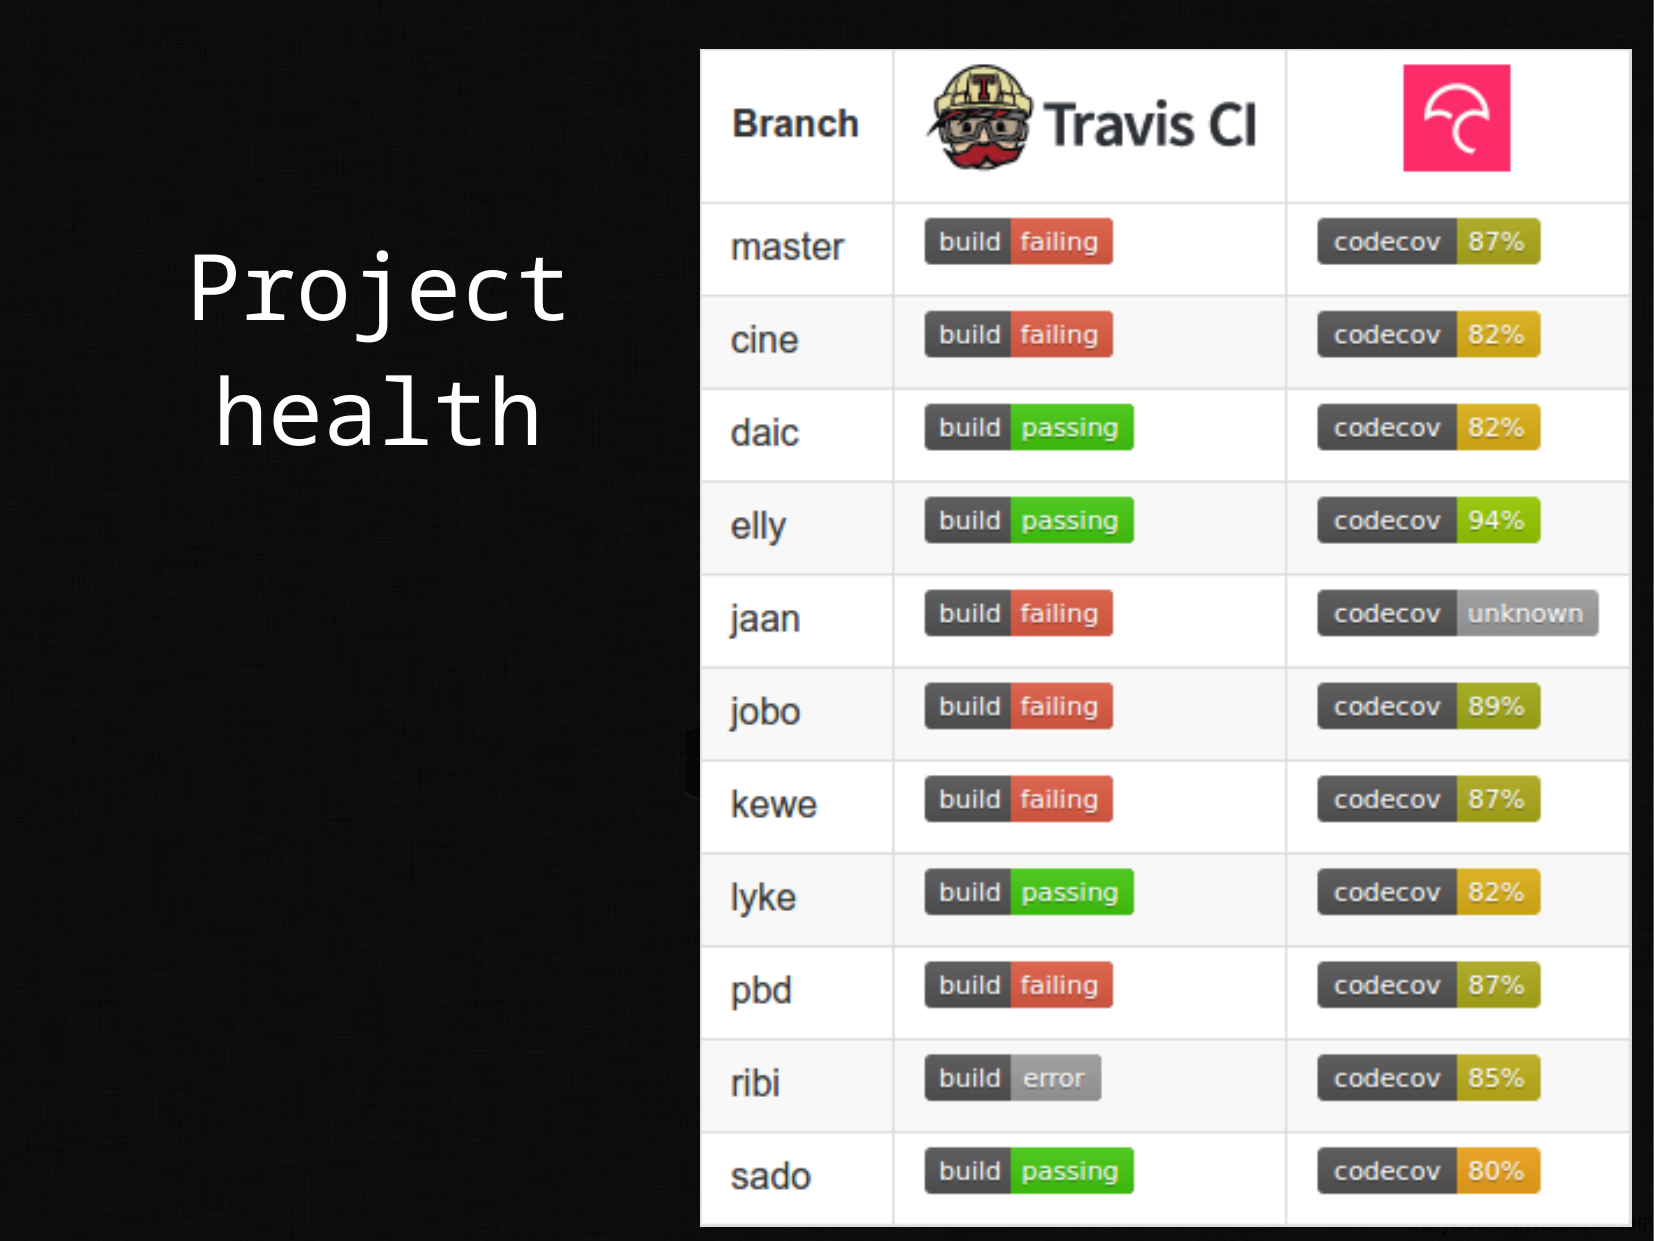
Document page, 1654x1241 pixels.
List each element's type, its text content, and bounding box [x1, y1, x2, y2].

picture [0, 0, 1654, 1241]
title Project health [82, 49, 676, 646]
